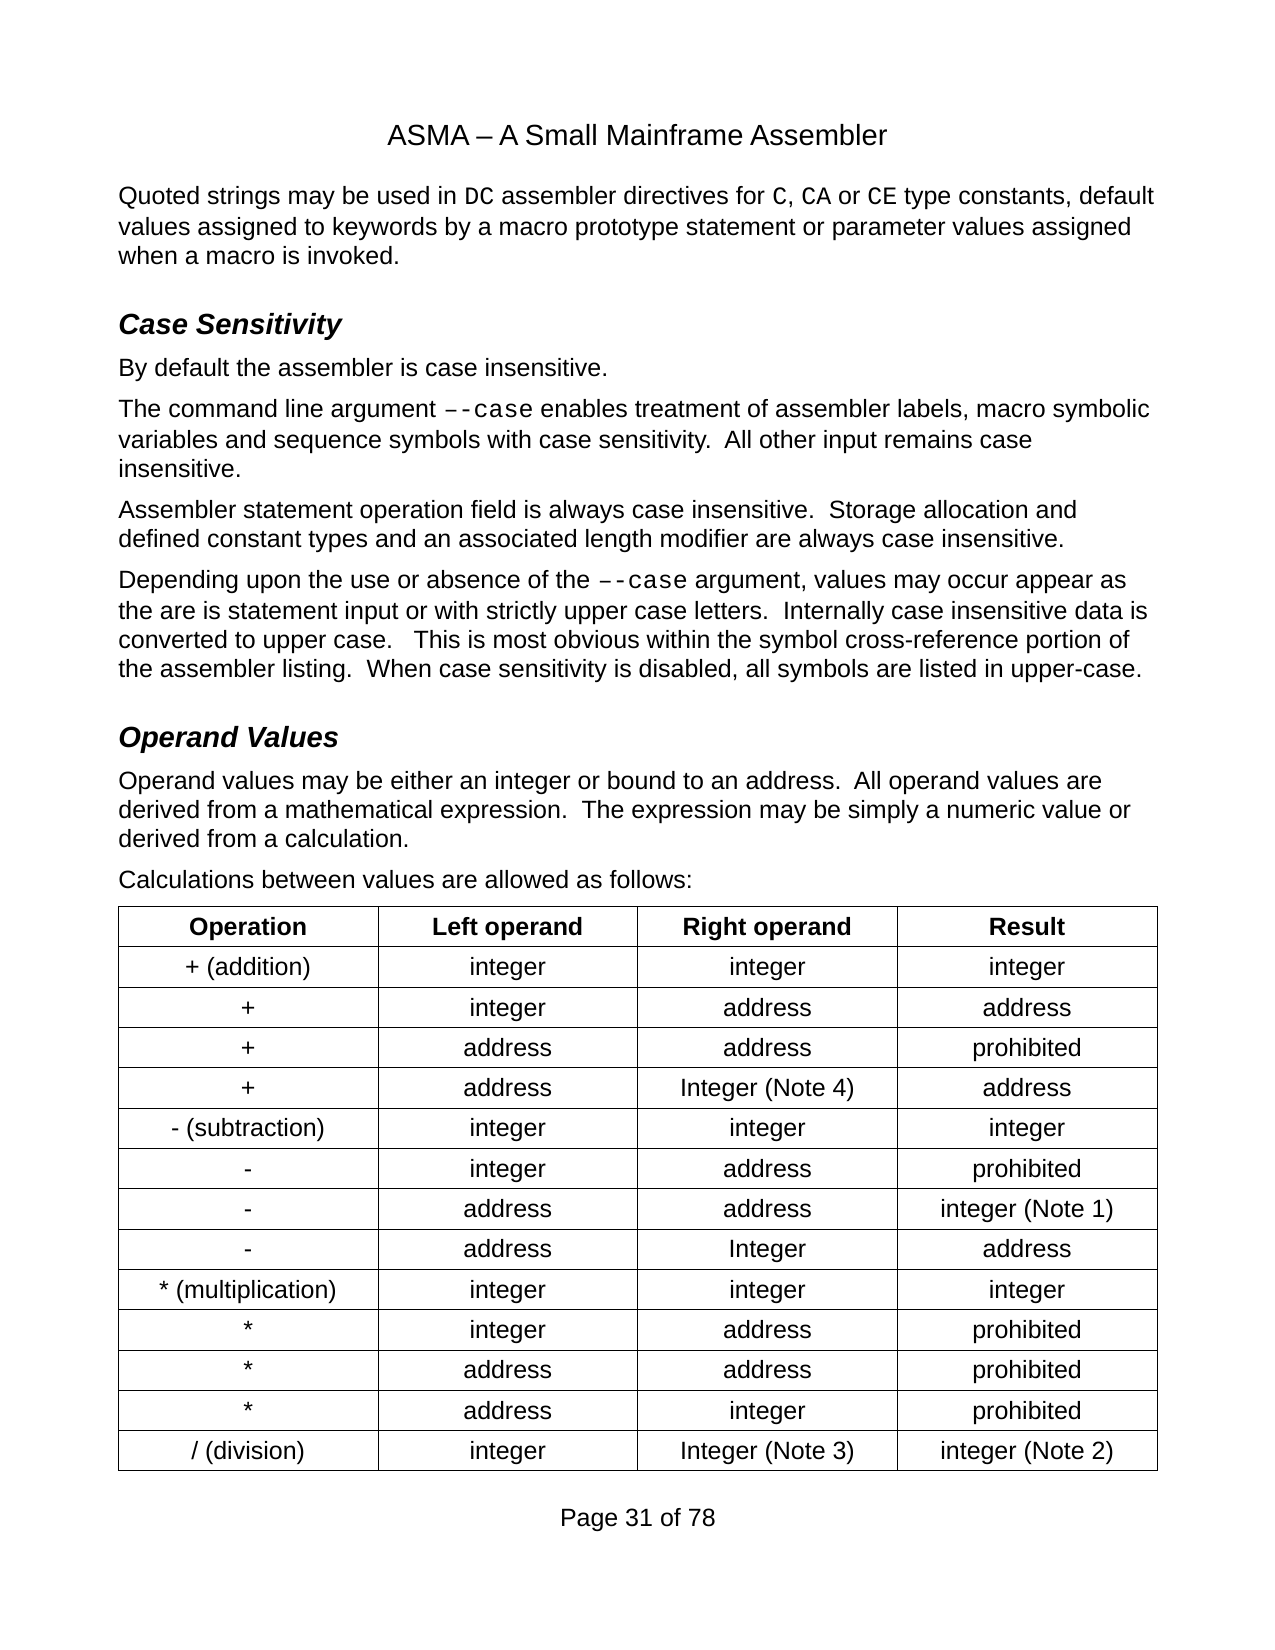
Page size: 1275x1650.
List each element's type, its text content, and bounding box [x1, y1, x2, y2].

table_cell address [379, 1028, 637, 1067]
table_cell * [119, 1391, 378, 1430]
text Operand values may be either an integer or bound to an address. All operand values are derived from a mathematical expression. The expression may be simply a numeric value or derived from a calculation. [118, 766, 1157, 852]
table_cell + (addition) [119, 947, 378, 987]
table_cell Integer [638, 1230, 897, 1269]
table_cell integer [379, 1109, 637, 1148]
table_cell integer [638, 1391, 897, 1430]
table_cell address [898, 988, 1157, 1027]
table_header Left operand [379, 907, 637, 946]
table_cell * [119, 1351, 378, 1390]
table_cell prohibited [898, 1028, 1157, 1067]
table_cell prohibited [898, 1149, 1157, 1188]
subtitle Case Sensitivity [118, 307, 1157, 341]
table_cell address [898, 1230, 1157, 1269]
table_cell Integer (Note 3) [638, 1431, 897, 1470]
table_cell integer (Note 2) [898, 1431, 1157, 1470]
table_cell integer [379, 988, 637, 1027]
table_cell address [379, 1189, 637, 1228]
text The command line argument –-case enables treatment of assembler labels, macro symbolic variables and sequence symbols with case sensitivity. All other input remains case insensitive. [118, 394, 1157, 483]
table_cell integer [638, 1109, 897, 1148]
table_cell integer [379, 1270, 637, 1309]
table_cell address [379, 1351, 637, 1390]
table_cell address [379, 1068, 637, 1108]
table_cell address [638, 988, 897, 1027]
table_cell integer [898, 1109, 1157, 1148]
table_cell address [638, 1310, 897, 1349]
table_header Right operand [638, 907, 897, 946]
table_header Result [898, 907, 1157, 946]
table_cell + [119, 1068, 378, 1108]
table_cell integer [379, 1431, 637, 1470]
table_cell - [119, 1149, 378, 1188]
table_cell integer [638, 947, 897, 987]
table_cell + [119, 988, 378, 1027]
table_cell prohibited [898, 1310, 1157, 1349]
table_cell integer [638, 1270, 897, 1309]
table_cell + [119, 1028, 378, 1067]
text By default the assembler is case insensitive. [118, 353, 1157, 382]
table_cell - [119, 1189, 378, 1228]
text Depending upon the use or absence of the –-case argument, values may occur appear as the are is statement input or with strictly upper case letters. Internally case insensitive data is converted to upper case. This is most obvious within the symbol cross-reference portion of the assembler listing. When case sensitivity is disabled, all symbols are listed in upper-case. [118, 565, 1157, 682]
table_cell Integer (Note 4) [638, 1068, 897, 1108]
table_cell address [638, 1189, 897, 1228]
table_cell address [638, 1028, 897, 1067]
text Quoted strings may be used in DC assembler directives for C, CA or CE type constants, default values assigned to keywords by a macro prototype statement or parameter values assigned when a macro is invoked. [118, 181, 1157, 269]
table_cell integer [379, 1310, 637, 1349]
text Assembler statement operation field is always case insensitive. Storage allocation and defined constant types and an associated length modifier are always case insensitive. [118, 495, 1157, 553]
table_cell - [119, 1230, 378, 1269]
table_cell address [898, 1068, 1157, 1108]
text Calculations between values are allowed as follows: [118, 865, 1157, 893]
table_cell / (division) [119, 1431, 378, 1470]
table_cell prohibited [898, 1351, 1157, 1390]
table_cell address [379, 1391, 637, 1430]
table_cell address [379, 1230, 637, 1269]
table_cell integer [898, 1270, 1157, 1309]
table_cell * [119, 1310, 378, 1349]
table_cell integer [379, 947, 637, 987]
table_cell * (multiplication) [119, 1270, 378, 1309]
subtitle Operand Values [118, 720, 1157, 753]
table_cell integer [379, 1149, 637, 1188]
table_cell - (subtraction) [119, 1109, 378, 1148]
table_header Operation [119, 907, 378, 946]
table_cell integer [898, 947, 1157, 987]
table_cell address [638, 1149, 897, 1188]
table_cell integer (Note 1) [898, 1189, 1157, 1228]
table_cell address [638, 1351, 897, 1390]
table_cell prohibited [898, 1391, 1157, 1430]
